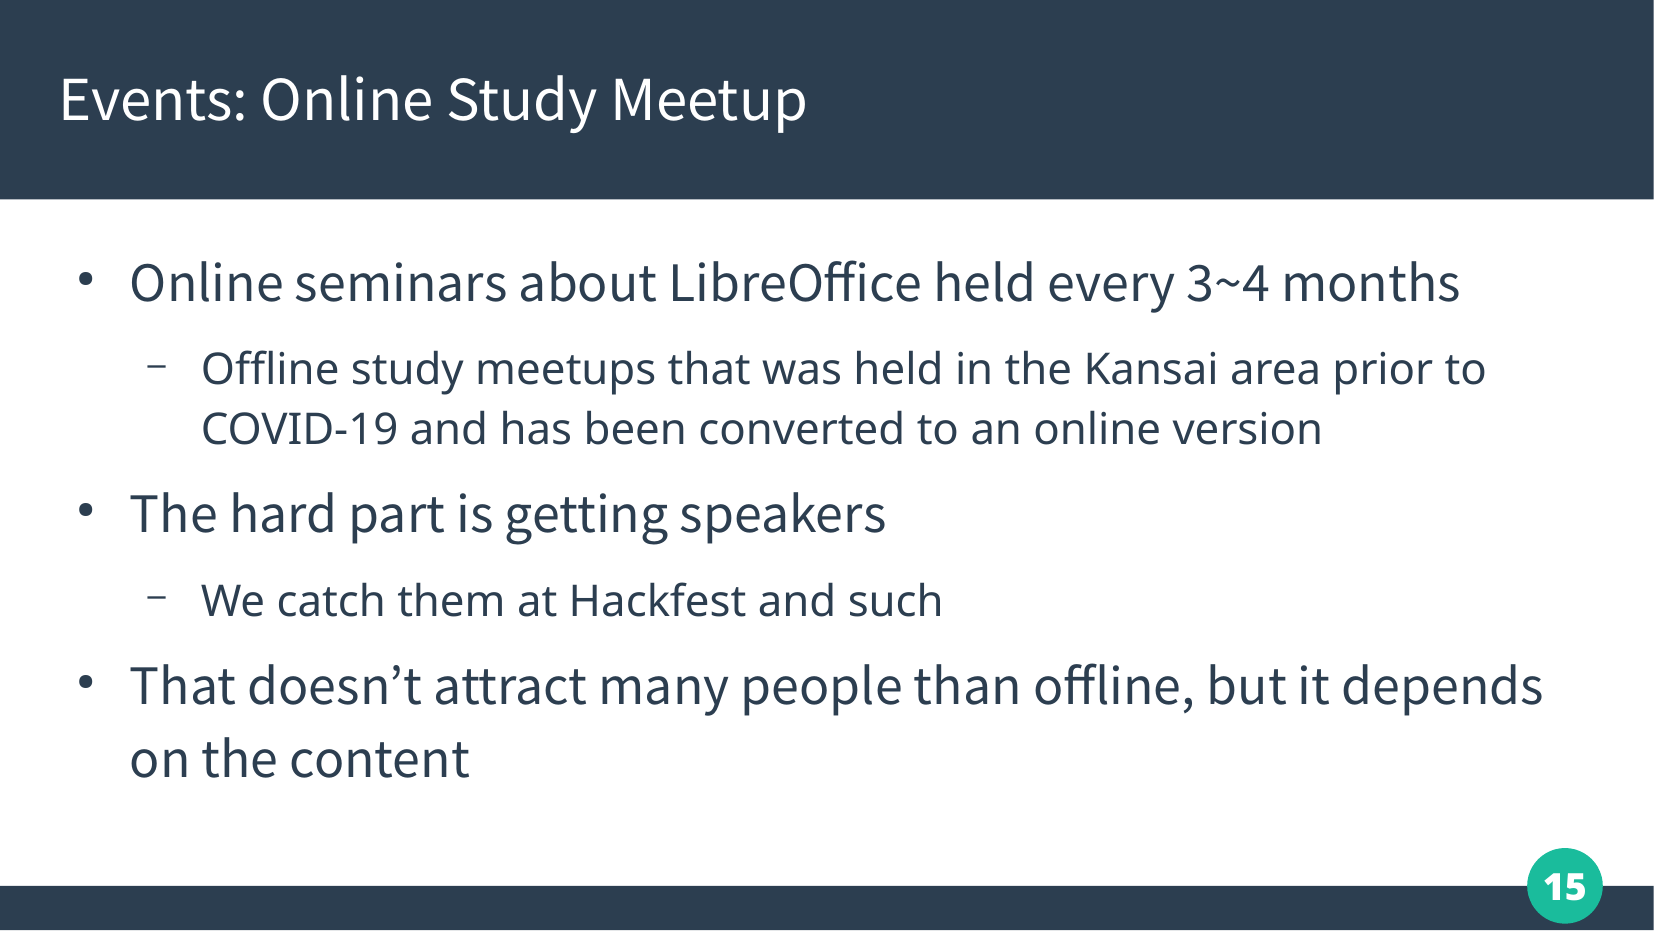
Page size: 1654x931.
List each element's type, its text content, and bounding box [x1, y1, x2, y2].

list Online seminars about LibreOffice held every 3~4 months Offline study meetups that was held in the Kansai area prior to COVID-19 and has been converted to an online version The hard part is getting speakers We catch them at Hackfest and such That doesn’t attract many people than offline, but it depends on the content [59, 243, 1595, 864]
title Events: Online Study Meetup [59, 37, 1595, 155]
